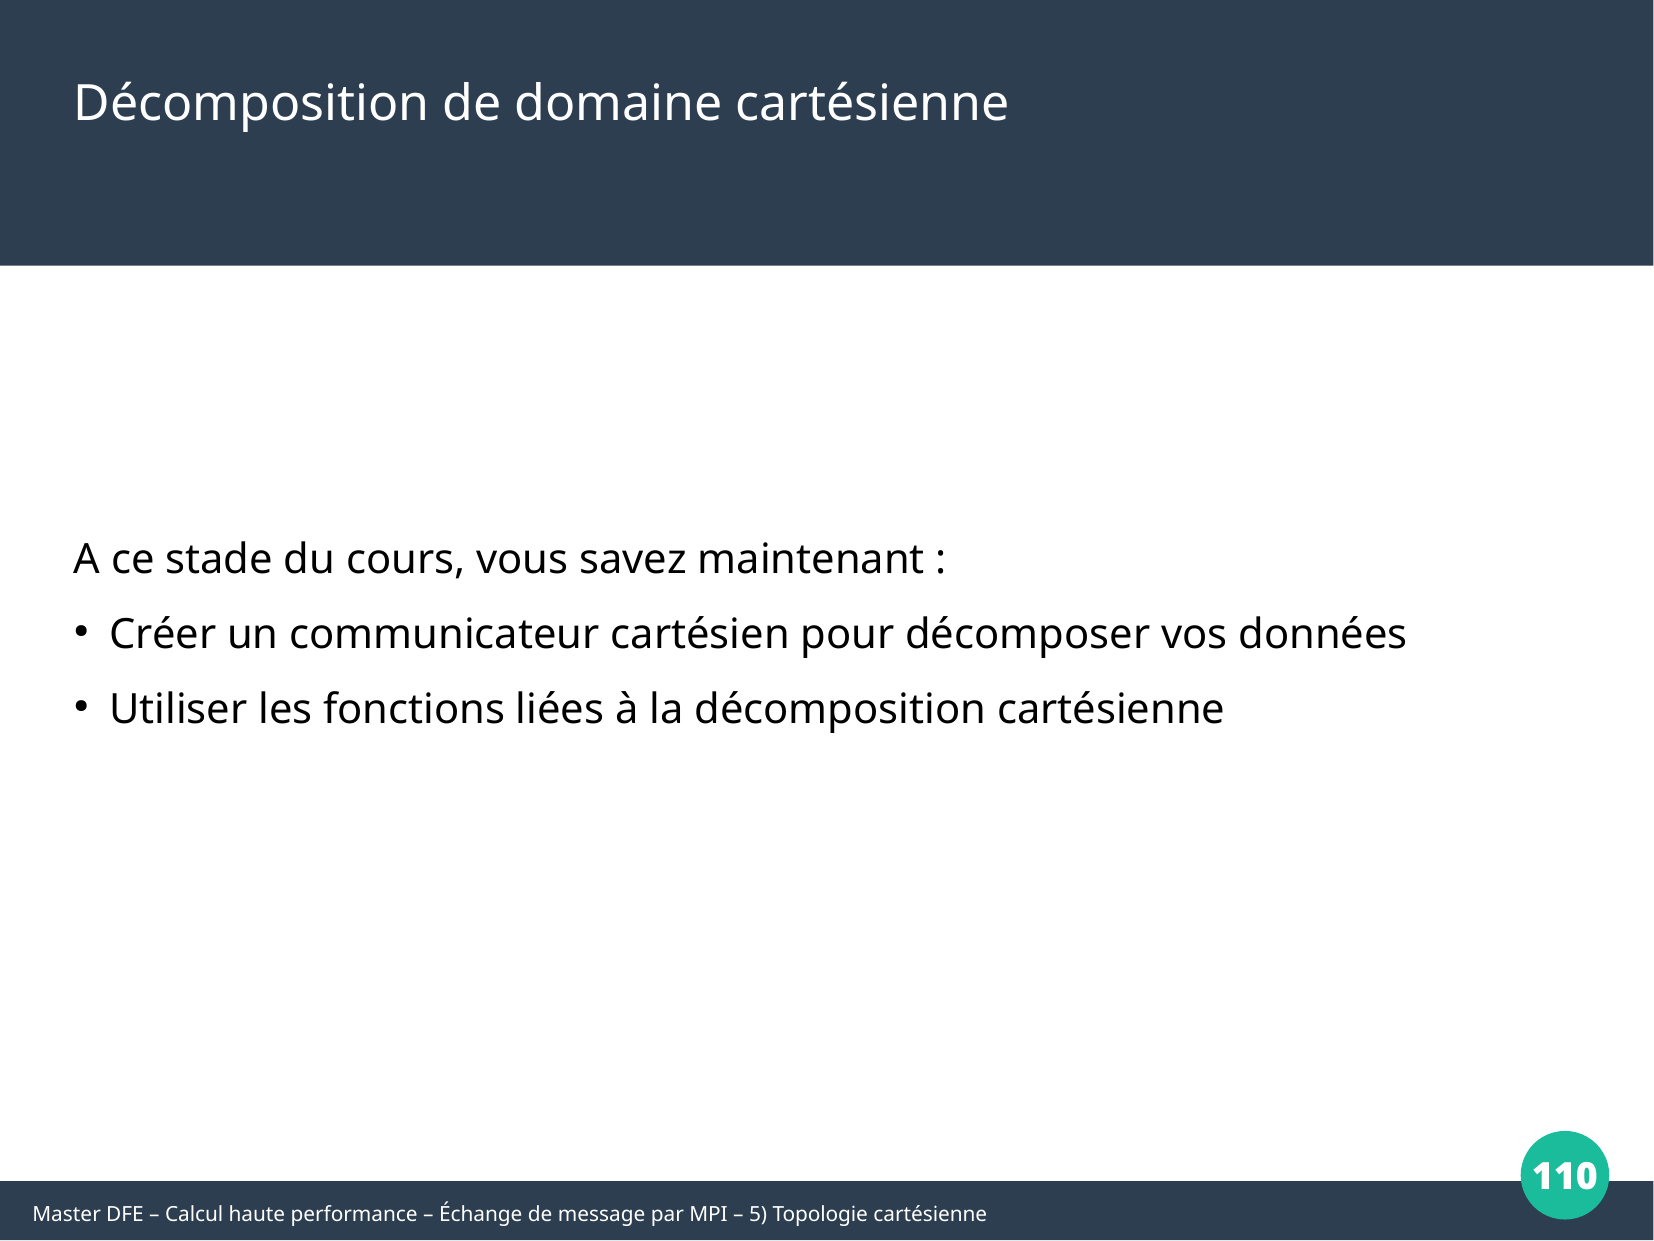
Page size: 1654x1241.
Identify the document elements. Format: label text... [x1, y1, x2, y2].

text_box Décomposition de domaine cartésienne [59, 59, 1477, 187]
text_box Master DFE – Calcul haute performance – Échange de message par MPI – 5) Topologie cartésienne [17, 1191, 1436, 1235]
text_box A ce stade du cours, vous savez maintenant : Créer un communicateur cartésien pour décomposer vos données Utiliser les fonctions liées à la décomposition cartésienne [59, 521, 1619, 816]
